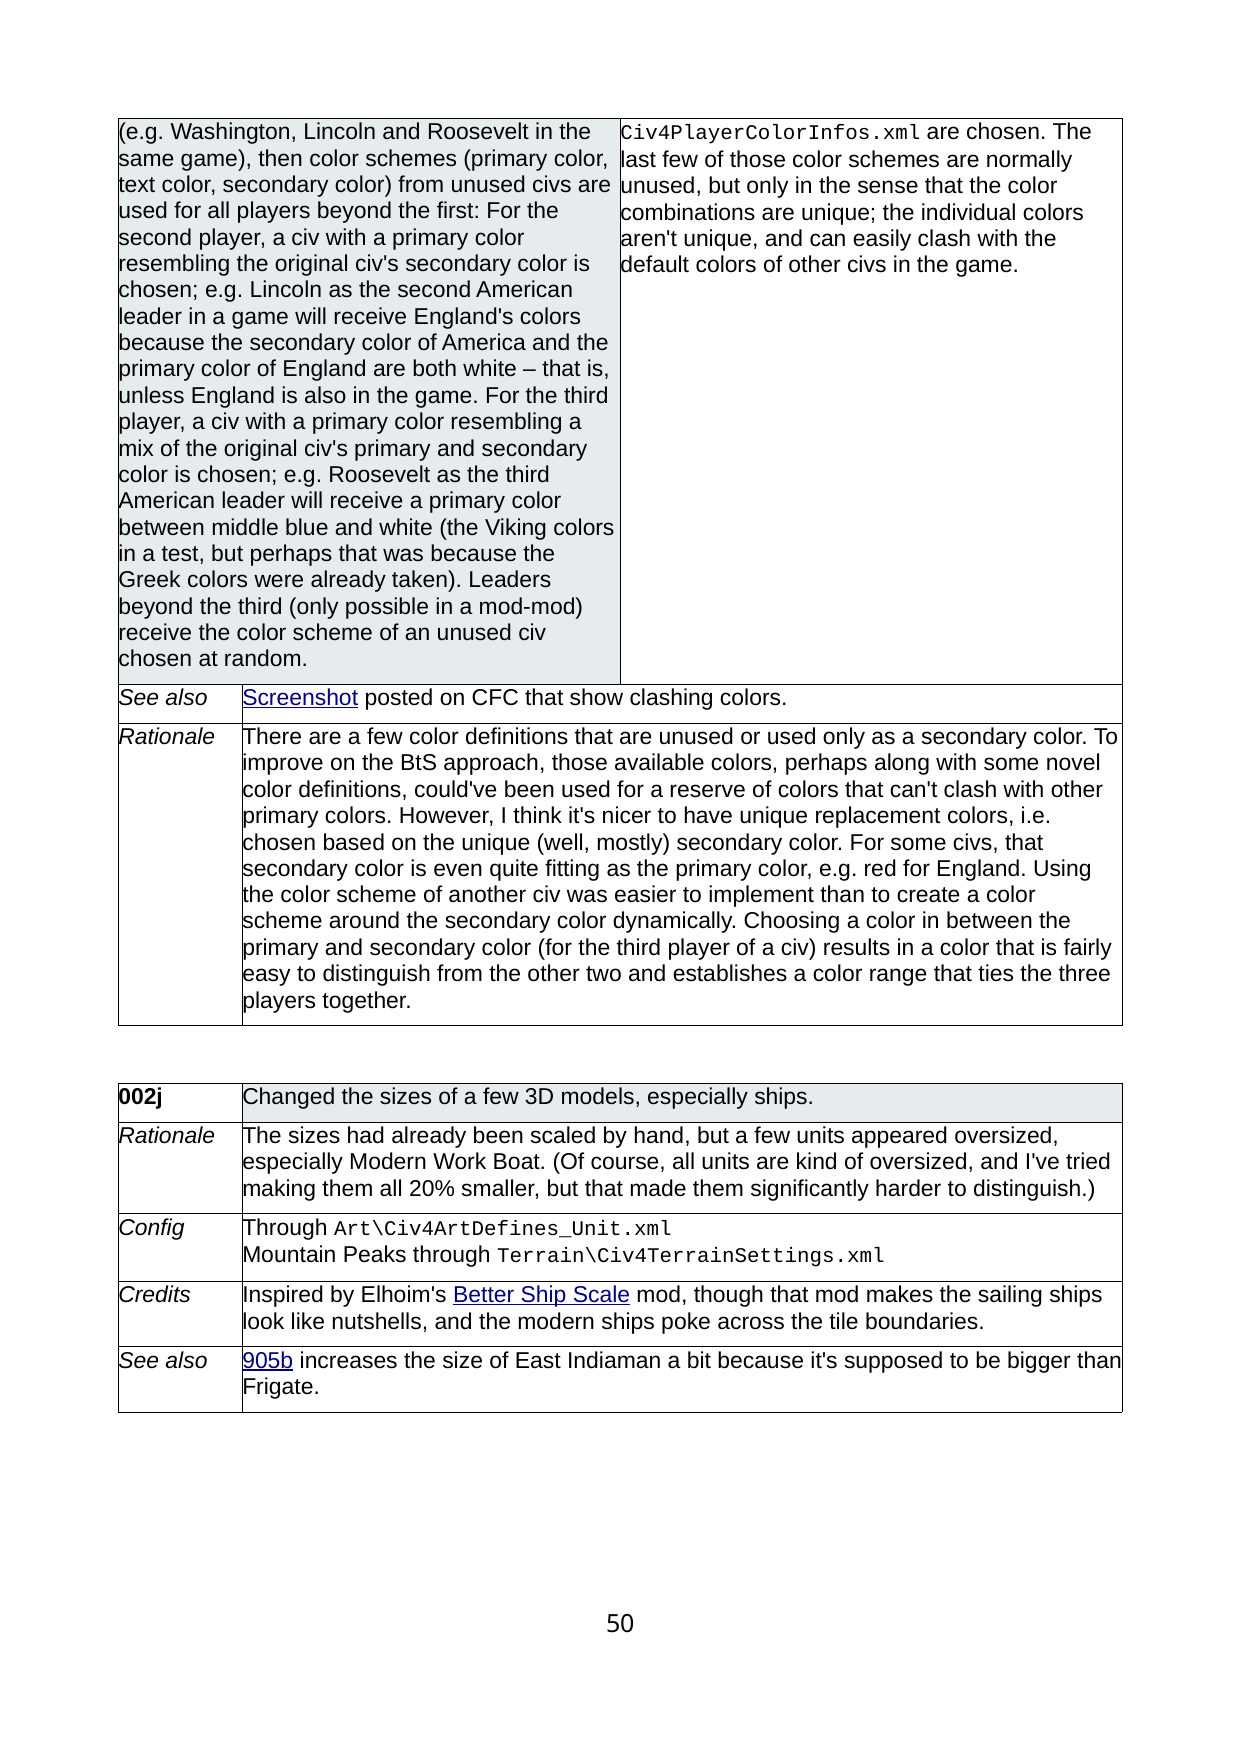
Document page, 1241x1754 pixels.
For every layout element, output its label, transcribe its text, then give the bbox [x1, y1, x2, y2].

table_cell (e.g. Washington, Lincoln and Roosevelt in the same game), then color schemes (primary color, text color, secondary color) from unused civs are used for all players beyond the first: For the second player, a civ with a primary color resembling the original civ's secondary color is chosen; e.g. Lincoln as the second American leader in a game will receive England's colors because the secondary color of America and the primary color of England are both white – that is, unless England is also in the game. For the third player, a civ with a primary color resembling a mix of the original civ's primary and secondary color is chosen; e.g. Roosevelt as the third American leader will receive a primary color between middle blue and white (the Viking colors in a test, but perhaps that was because the Greek colors were already taken). Leaders beyond the third (only possible in a mod-mod) receive the color scheme of an unused civ chosen at random. [119, 119, 620, 684]
table_cell See also [119, 685, 242, 723]
table_cell Screenshot posted on CFC that show clashing colors. [243, 685, 1122, 723]
table_cell Inspired by Elhoim's Better Ship Scale mod, though that mod makes the sailing ships look like nutshells, and the modern ships poke across the tile boundaries. [243, 1282, 1122, 1346]
table_header Changed the sizes of a few 3D models, especially ships. [243, 1084, 1122, 1122]
table_cell Rationale [119, 724, 242, 1025]
table_cell See also [119, 1347, 242, 1412]
table_cell There are a few color definitions that are unused or used only as a secondary color. To improve on the BtS approach, those available colors, perhaps along with some novel color definitions, could've been used for a reserve of colors that can't clash with other primary colors. However, I think it's nicer to have unique replacement colors, i.e. chosen based on the unique (well, mostly) secondary color. For some civs, that secondary color is even quite fitting as the primary color, e.g. red for England. Using the color scheme of another civ was easier to implement than to create a color scheme around the secondary color dynamically. Choosing a color in between the primary and secondary color (for the third player of a civ) results in a color that is fairly easy to distinguish from the other two and establishes a color range that ties the three players together. [243, 724, 1122, 1025]
table_cell Config [119, 1214, 242, 1281]
table_cell Through Art\Civ4ArtDefines_Unit.xml Mountain Peaks through Terrain\Civ4TerrainSettings.xml [243, 1214, 1122, 1281]
table_cell The sizes had already been scaled by hand, but a few units appeared oversized, especially Modern Work Boat. (Of course, all units are kind of oversized, and I've tried making them all 20% smaller, but that made them significantly harder to distinguish.) [243, 1123, 1122, 1213]
table_cell 905b increases the size of East Indiaman a bit because it's supposed to be bigger than Frigate. [243, 1347, 1122, 1412]
table_cell Civ4PlayerColorInfos.xml are chosen. The last few of those color schemes are normally unused, but only in the sense that the color combinations are unique; the individual colors aren't unique, and can easily clash with the default colors of other civs in the game. [621, 119, 1122, 684]
table_header 002j [119, 1084, 242, 1122]
table_cell Rationale [119, 1123, 242, 1213]
table_cell Credits [119, 1282, 242, 1346]
